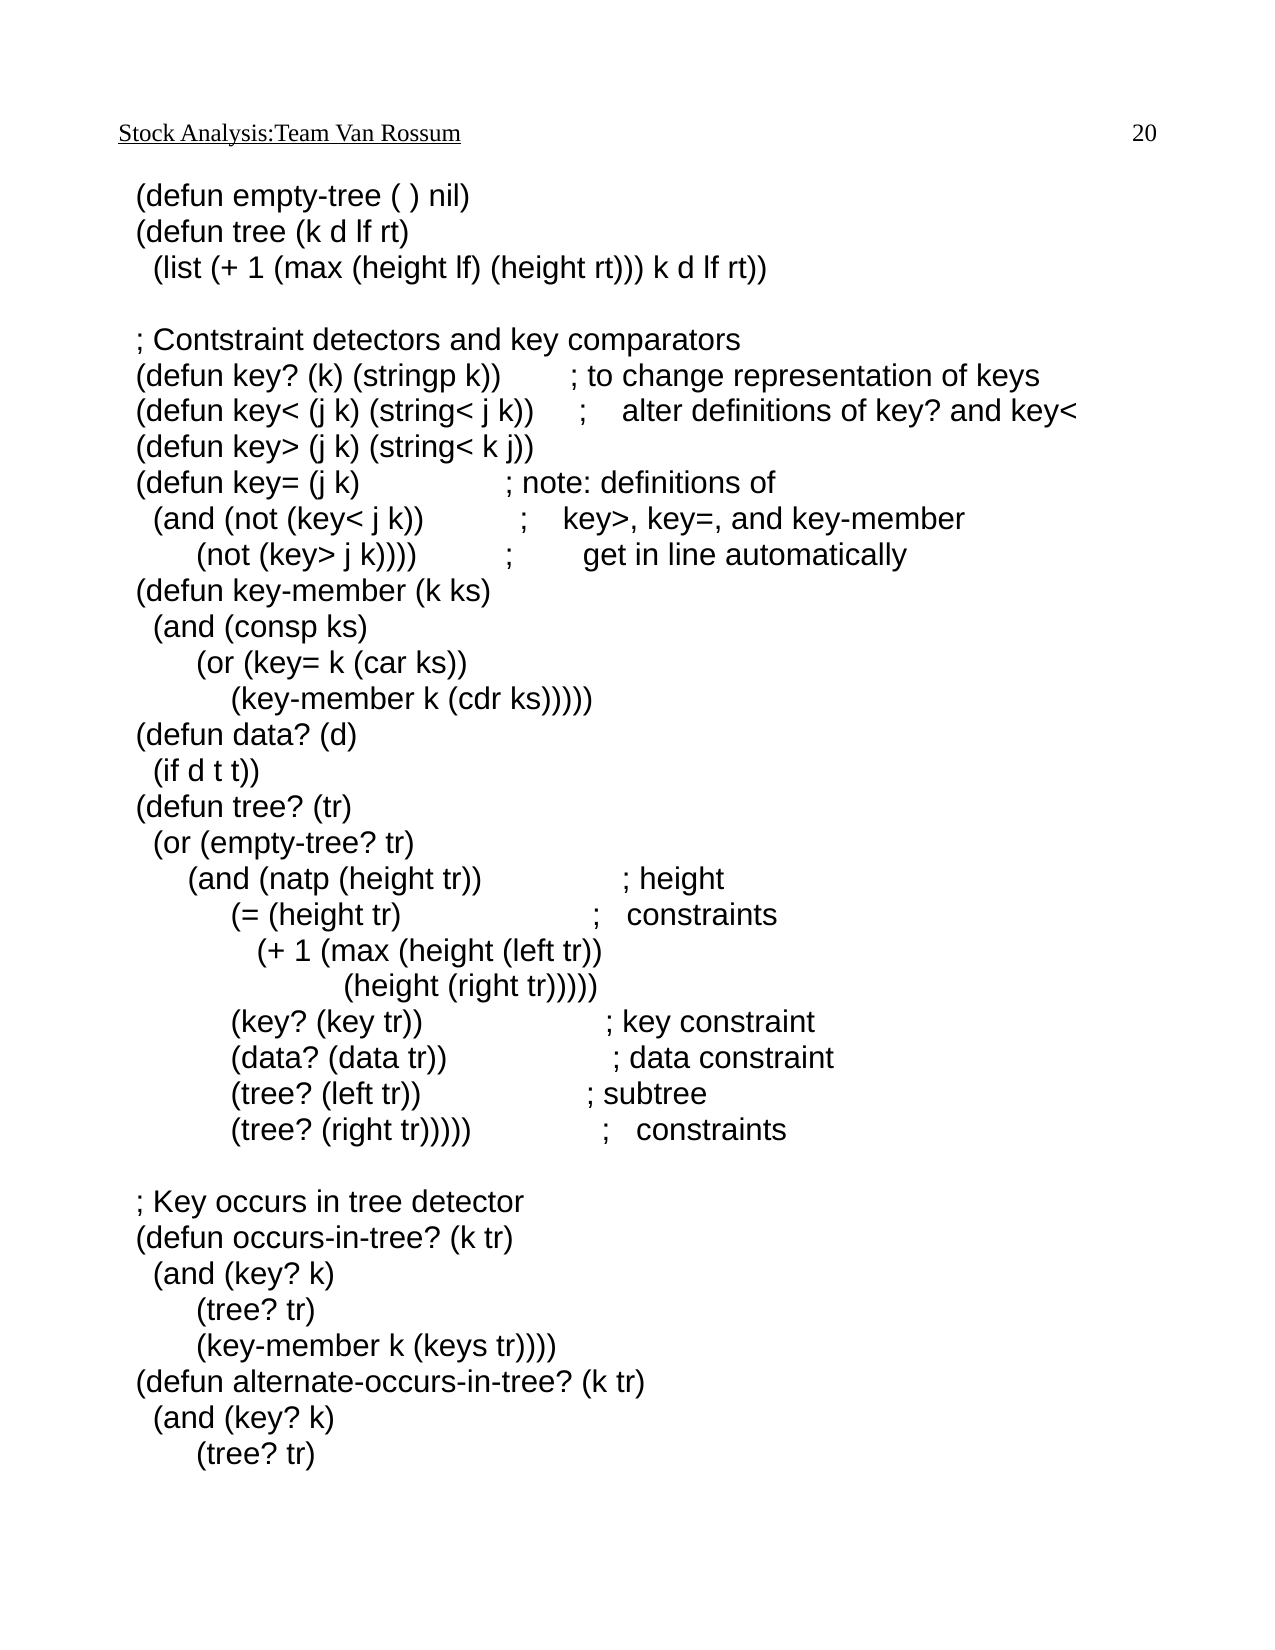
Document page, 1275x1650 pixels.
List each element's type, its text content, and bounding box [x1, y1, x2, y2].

text (defun key> (j k) (string< k j)) [118, 428, 1157, 464]
text (defun key< (j k) (string< j k)) ; alter definitions of key? and key< [118, 392, 1157, 428]
text (defun key= (j k) ; note: definitions of [118, 464, 1157, 500]
text (key-member k (keys tr)))) [118, 1327, 1157, 1363]
text (tree? (right tr))))) ; constraints [118, 1111, 1157, 1147]
text (or (key= k (car ks)) [118, 644, 1157, 680]
text (key? (key tr)) ; key constraint [118, 1003, 1157, 1039]
text (and (not (key< j k)) ; key>, key=, and key-member [118, 500, 1157, 536]
text (= (height tr) ; constraints [118, 896, 1157, 932]
text (and (consp ks) [118, 608, 1157, 644]
text (defun tree (k d lf rt) [118, 213, 1157, 249]
text (and (key? k) [118, 1255, 1157, 1291]
text (defun tree? (tr) [118, 788, 1157, 824]
text (not (key> j k)))) ; get in line automatically [118, 536, 1157, 572]
text (defun empty-tree ( ) nil) [118, 177, 1157, 213]
text (list (+ 1 (max (height lf) (height rt))) k d lf rt)) [118, 249, 1157, 285]
text (defun key? (k) (stringp k)) ; to change representation of keys [118, 357, 1157, 392]
text (if d t t)) [118, 752, 1157, 788]
text (or (empty-tree? tr) [118, 824, 1157, 860]
text (defun key-member (k ks) [118, 572, 1157, 608]
text (+ 1 (max (height (left tr)) [118, 932, 1157, 967]
text (tree? (left tr)) ; subtree [118, 1075, 1157, 1111]
text (defun alternate-occurs-in-tree? (k tr) [118, 1363, 1157, 1399]
text (and (key? k) [118, 1399, 1157, 1435]
text (tree? tr) [118, 1435, 1157, 1471]
text (defun data? (d) [118, 716, 1157, 752]
text ; Key occurs in tree detector [118, 1183, 1157, 1219]
text (key-member k (cdr ks))))) [118, 680, 1157, 716]
text (and (natp (height tr)) ; height [118, 860, 1157, 896]
text (tree? tr) [118, 1291, 1157, 1327]
text (height (right tr))))) [118, 967, 1157, 1003]
text ; Contstraint detectors and key comparators [118, 321, 1157, 357]
text (defun occurs-in-tree? (k tr) [118, 1219, 1157, 1255]
text (data? (data tr)) ; data constraint [118, 1039, 1157, 1075]
